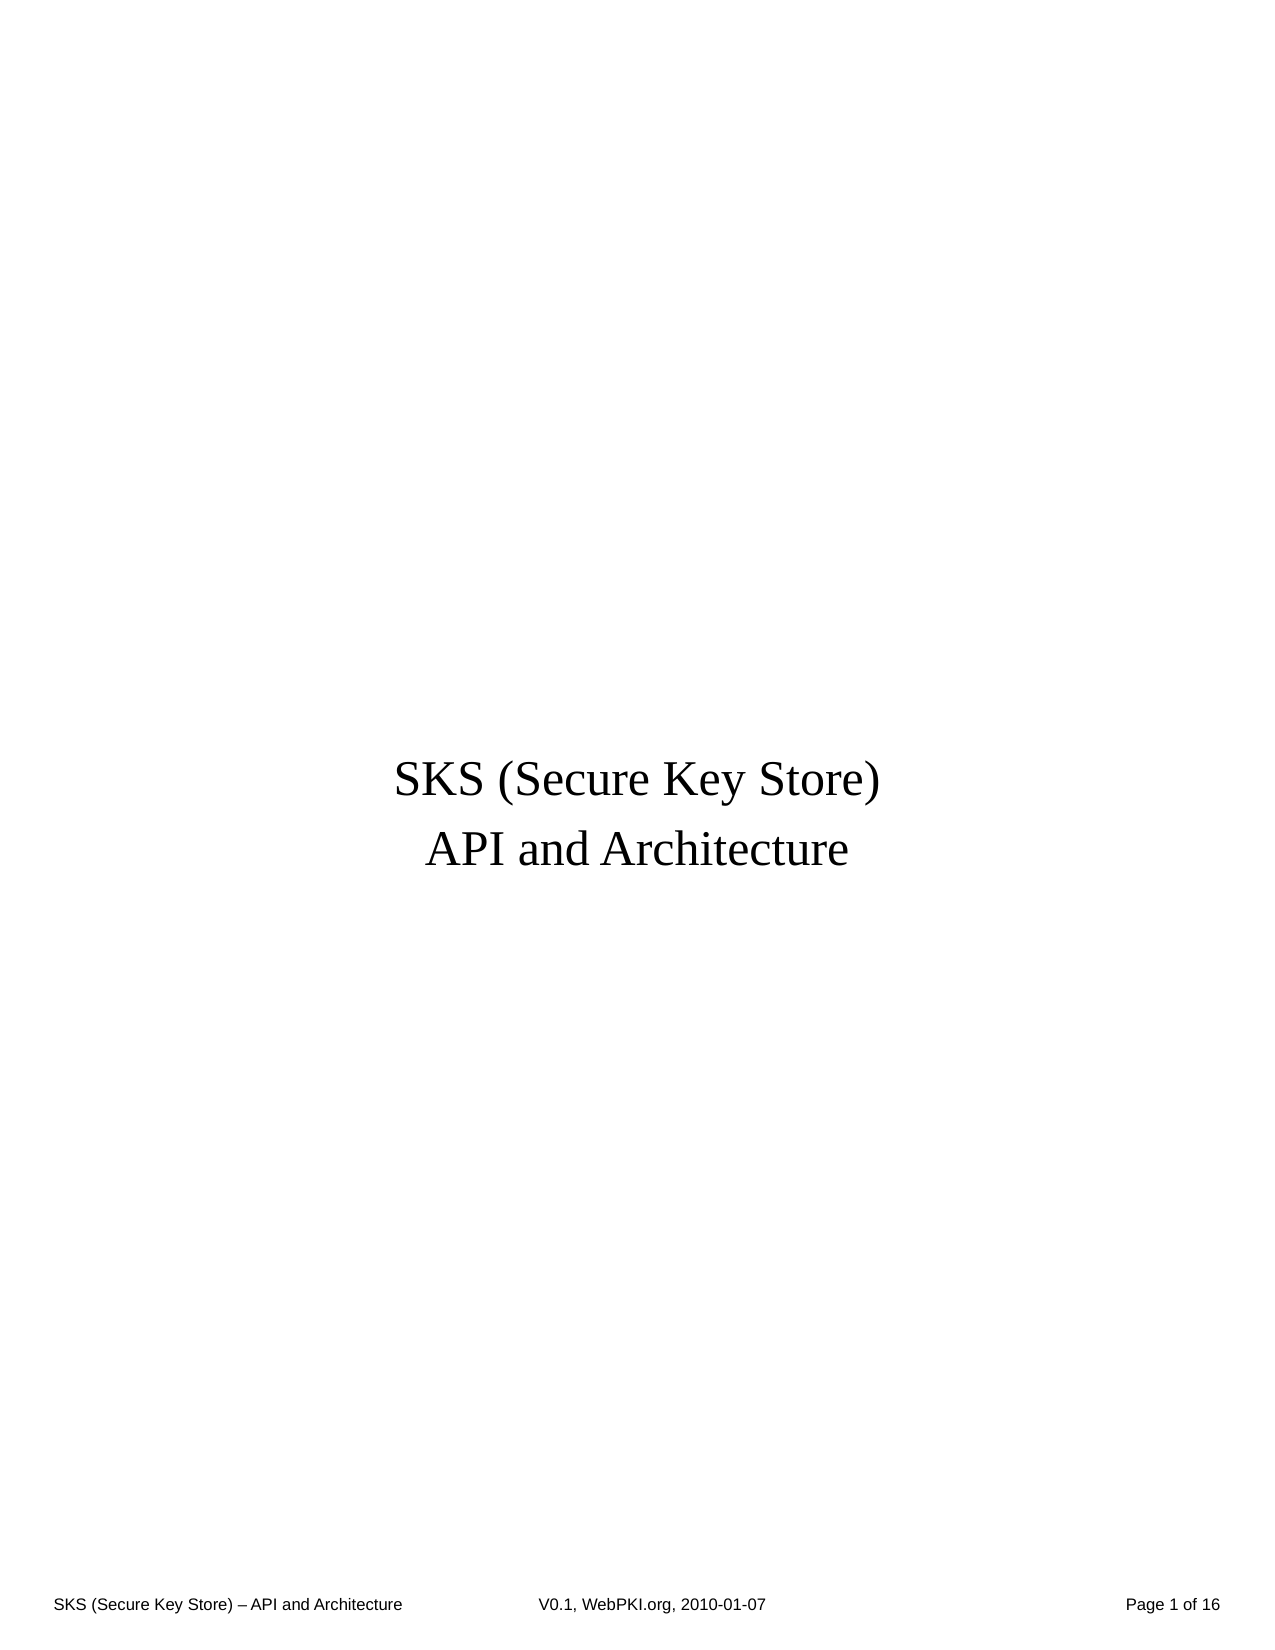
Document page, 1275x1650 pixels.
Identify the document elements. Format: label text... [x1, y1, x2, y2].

text API and Architecture [53, 818, 1221, 876]
text SKS (Secure Key Store) [53, 748, 1221, 806]
